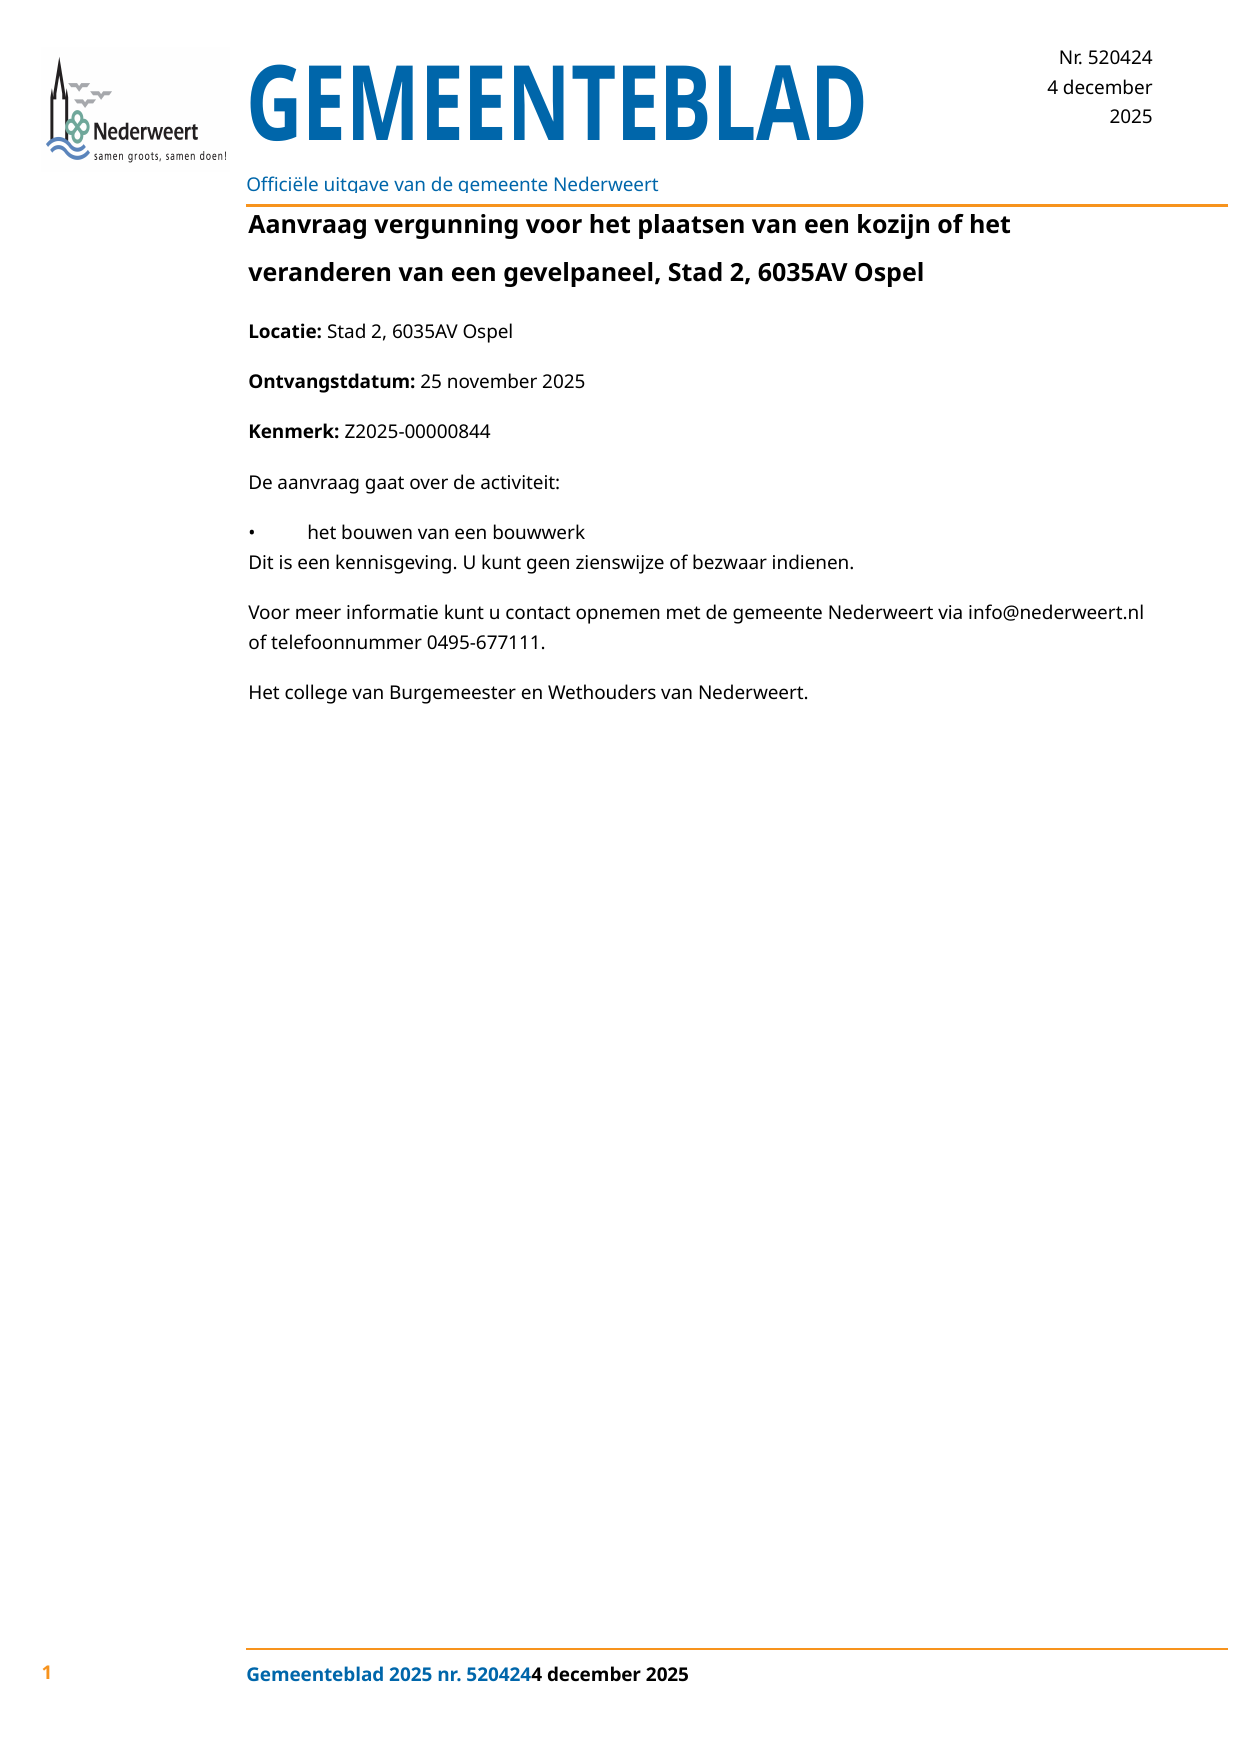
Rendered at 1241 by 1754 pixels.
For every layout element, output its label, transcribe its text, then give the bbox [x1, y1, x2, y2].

text Aanvraag vergunning voor het plaatsen van een kozijn of het veranderen van een gevelpaneel, Stad 2, 6035AV Ospel [248, 207, 1152, 288]
text Locatie: Stad 2, 6035AV Ospel [248, 318, 1152, 344]
text Dit is een kennisgeving. U kunt geen zienswijze of bezwaar indienen. [248, 549, 1152, 575]
text Het college van Burgemeester en Wethouders van Nederweert. [248, 679, 1152, 705]
text Ontvangstdatum: 25 november 2025 [248, 368, 1152, 394]
list het bouwen van een bouwwerk [248, 519, 1152, 545]
picture [41, 47, 231, 172]
text Kenmerk: Z2025-00000844 [248, 419, 1152, 444]
text Voor meer informatie kunt u contact opnemen met de gemeente Nederweert via info@nederweert.nl of telefoonnummer 0495-677111. [248, 599, 1152, 655]
text De aanvraag gaat over de activiteit: [248, 469, 1152, 495]
